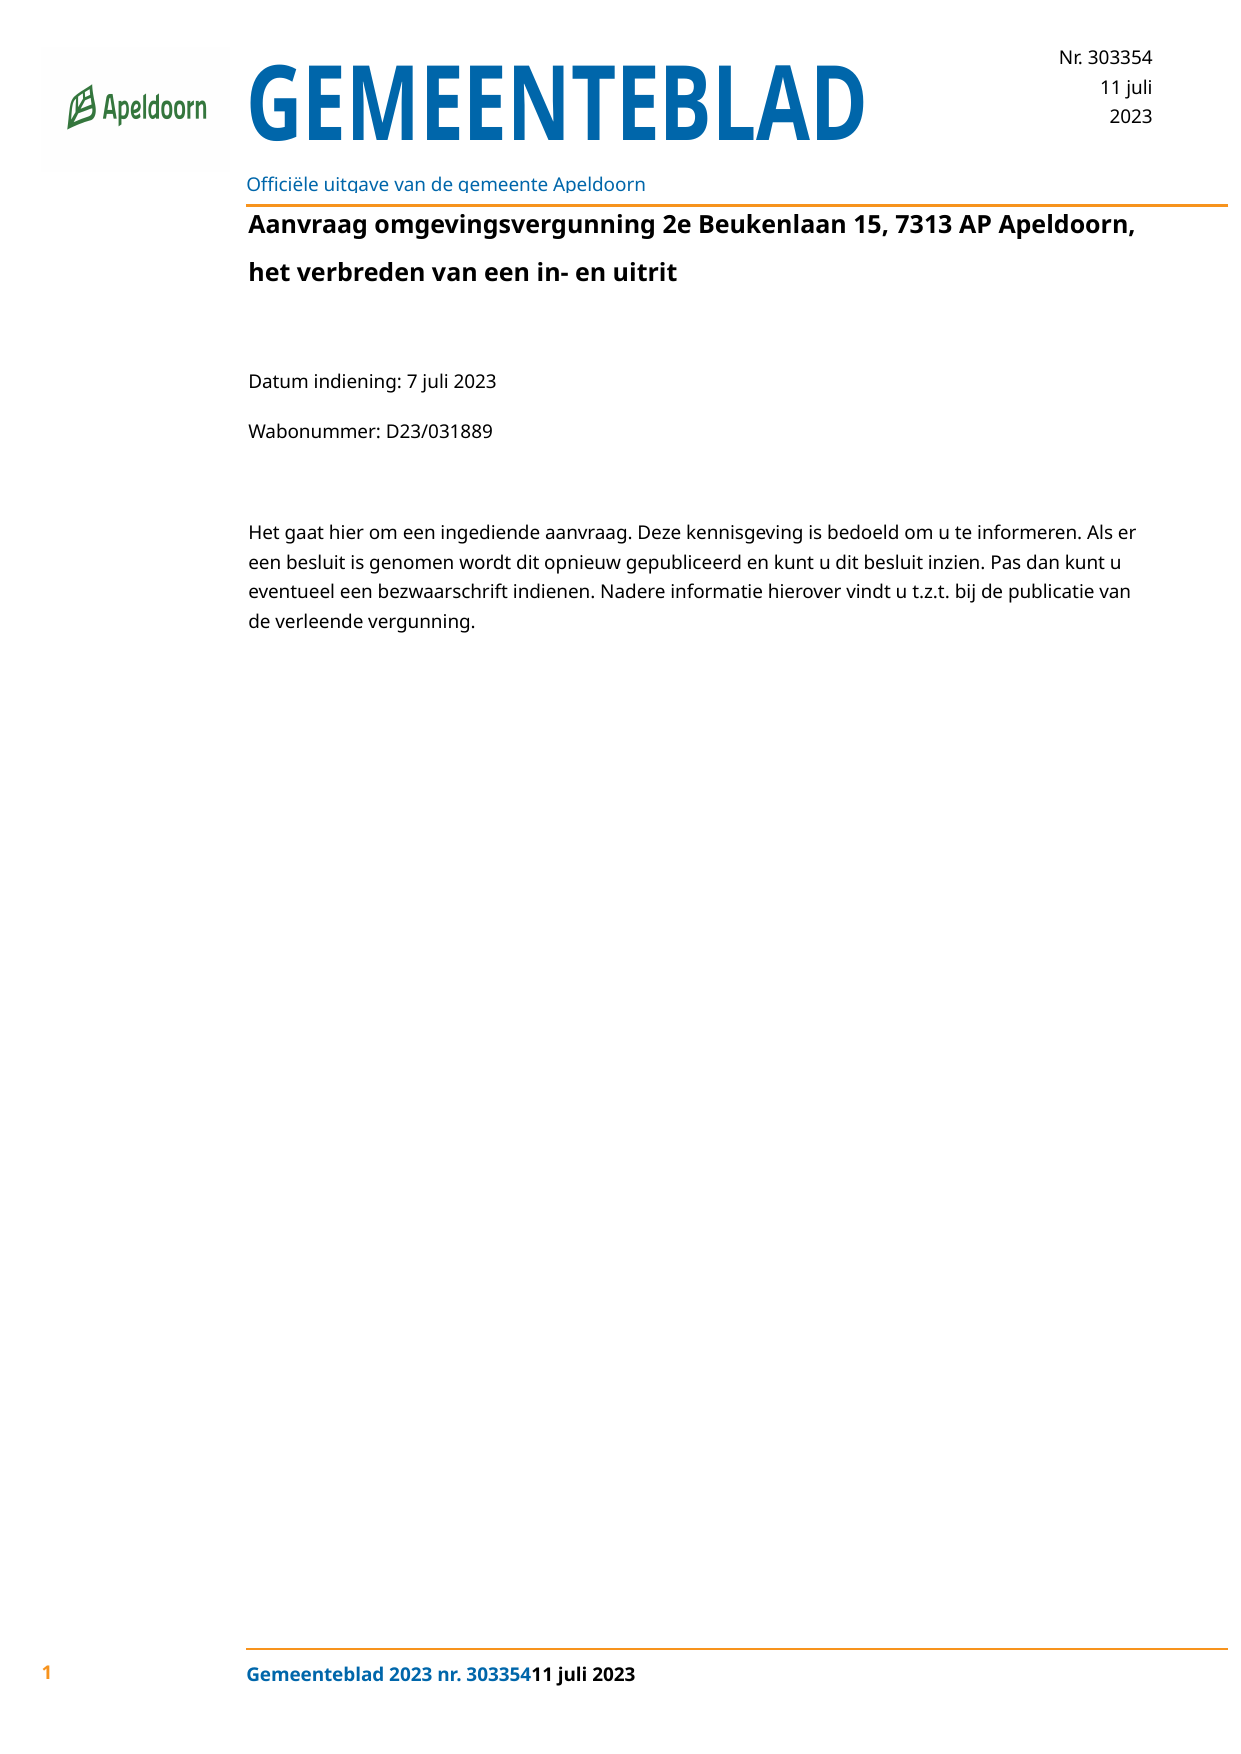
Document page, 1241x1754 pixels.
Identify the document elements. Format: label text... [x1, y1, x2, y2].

picture [41, 47, 231, 172]
text Wabonummer: D23/031889 [248, 419, 1152, 444]
text Datum indiening: 7 juli 2023 [248, 368, 1152, 394]
text Het gaat hier om een ingediende aanvraag. Deze kennisgeving is bedoeld om u te informeren. Als er een besluit is genomen wordt dit opnieuw gepubliceerd en kunt u dit besluit inzien. Pas dan kunt u eventueel een bezwaarschrift indienen. Nadere informatie hierover vindt u t.z.t. bij de publicatie van de verleende vergunning. [248, 519, 1152, 634]
text Aanvraag omgevingsvergunning 2e Beukenlaan 15, 7313 AP Apeldoorn, het verbreden van een in- en uitrit [248, 207, 1152, 288]
